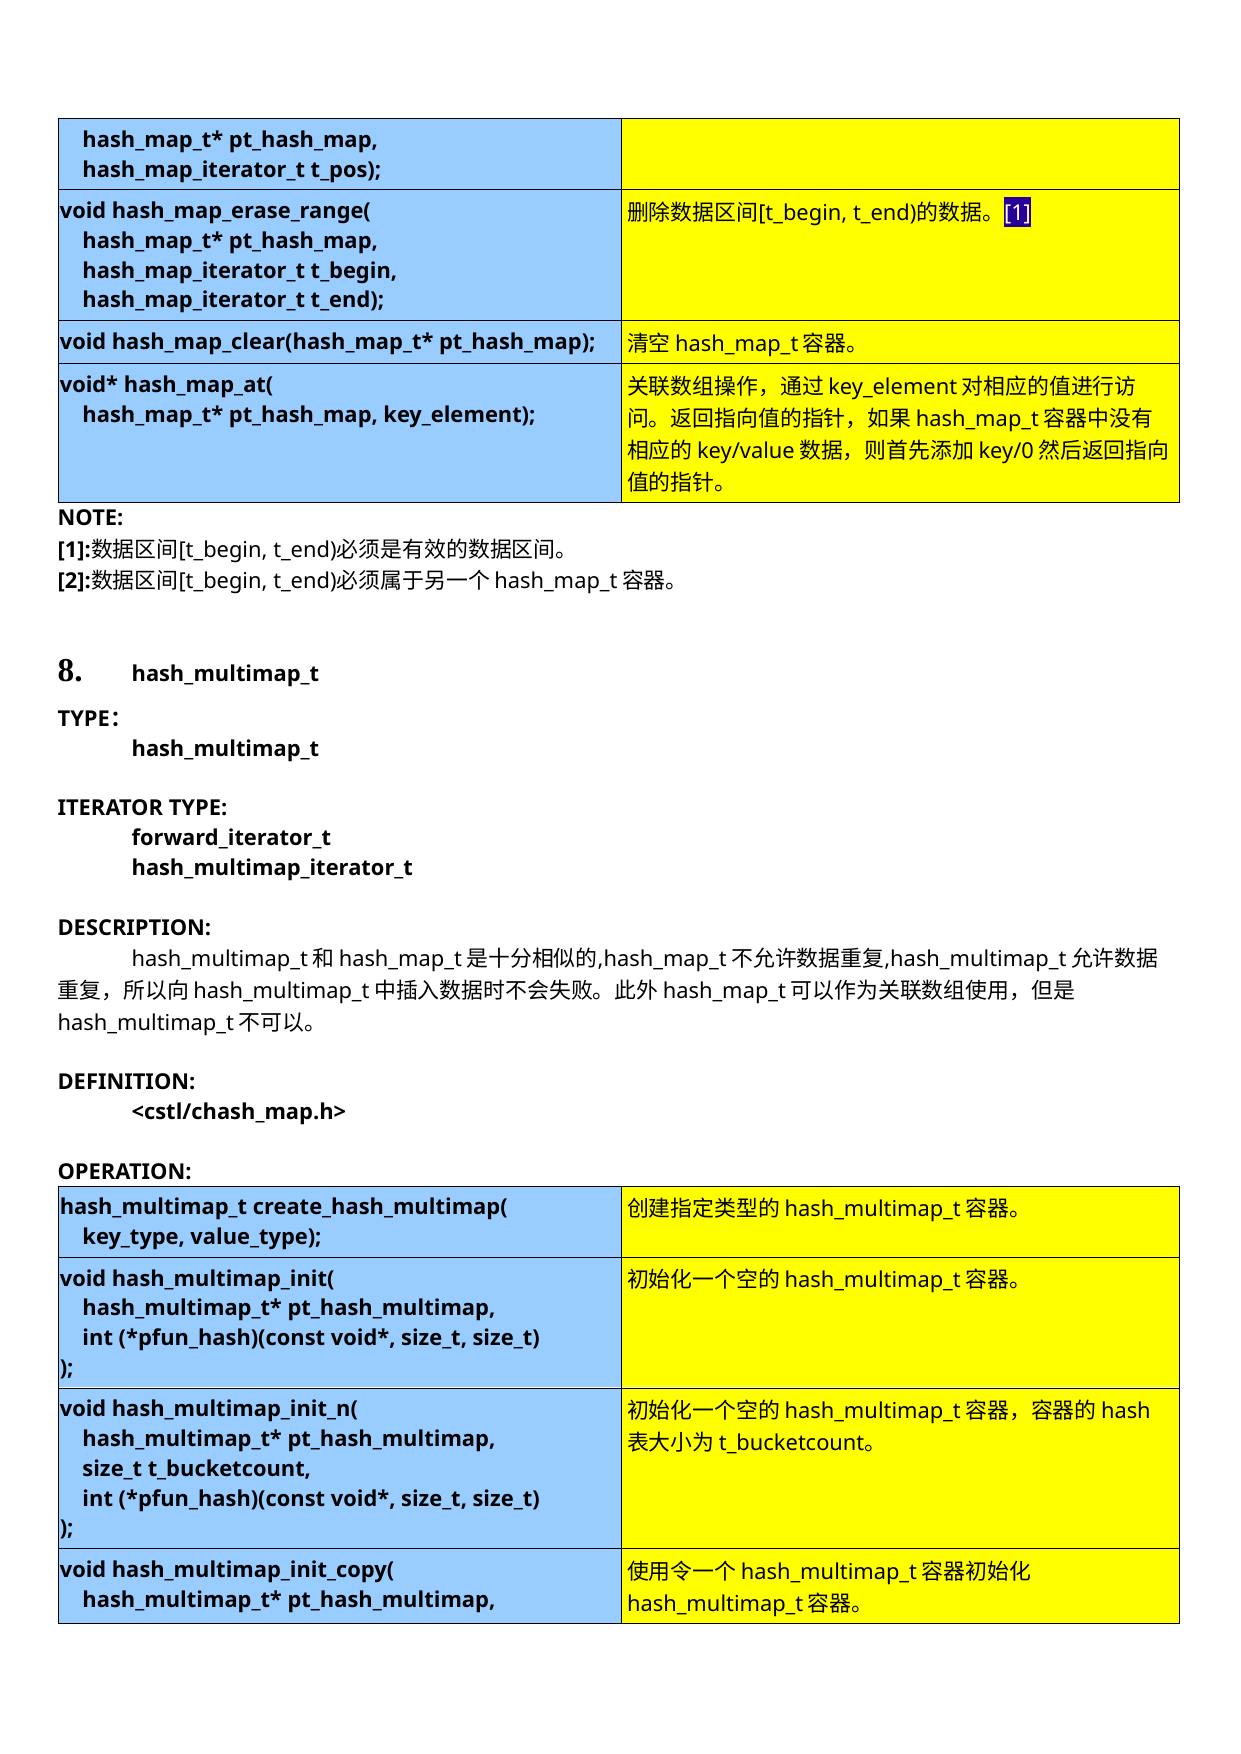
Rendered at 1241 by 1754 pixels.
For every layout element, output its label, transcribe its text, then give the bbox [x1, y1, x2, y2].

text [1]:数据区间[t_begin, t_end)必须是有效的数据区间。 [57, 532, 1179, 563]
text ITERATOR TYPE: [57, 792, 1179, 822]
table_cell 初始化一个空的hash_multimap_t容器，容器的hash表大小为t_bucketcount。 [622, 1389, 1179, 1548]
table_cell void hash_multimap_init( hash_multimap_t* pt_hash_multimap, int (*pfun_hash)(const void*, size_t, size_t) ); [59, 1258, 621, 1387]
text DEFINITION: [57, 1066, 1179, 1096]
text DESCRIPTION: [57, 911, 1179, 941]
text hash_multimap_iterator_t [57, 852, 1179, 882]
subtitle hash_multimap_t [57, 650, 1179, 688]
text hash_multimap_t和hash_map_t是十分相似的,hash_map_t不允许数据重复,hash_multimap_t允许数据重复，所以向hash_multimap_t中插入数据时不会失败。此外hash_map_t可以作为关联数组使用，但是hash_multimap_t不可以。 [57, 941, 1179, 1037]
text <cstl/chash_map.h> [57, 1096, 1179, 1126]
table_cell void hash_map_clear(hash_map_t* pt_hash_map); [59, 321, 621, 363]
text [2]:数据区间[t_begin, t_end)必须属于另一个hash_map_t容器。 [57, 563, 1179, 595]
table_cell 删除数据区间[t_begin, t_end)的数据。[1] [622, 190, 1179, 320]
table_cell 关联数组操作，通过key_element对相应的值进行访问。返回指向值的指针，如果hash_map_t容器中没有相应的key/value数据，则首先添加key/0然后返回指向值的指针。 [622, 364, 1179, 502]
table_cell void hash_multimap_init_copy( hash_multimap_t* pt_hash_multimap, [59, 1549, 621, 1623]
text TYPE： [57, 701, 1179, 733]
table_header 创建指定类型的hash_multimap_t容器。 [622, 1187, 1179, 1257]
text OPERATION: [57, 1156, 1179, 1186]
table_cell void hash_multimap_init_n( hash_multimap_t* pt_hash_multimap, size_t t_bucketcount, int (*pfun_hash)(const void*, size_t, size_t) ); [59, 1389, 621, 1548]
table_cell void* hash_map_at( hash_map_t* pt_hash_map, key_element); [59, 364, 621, 502]
text NOTE: [57, 502, 1179, 532]
table_cell void hash_map_erase_range( hash_map_t* pt_hash_map, hash_map_iterator_t t_begin, hash_map_iterator_t t_end); [59, 190, 621, 320]
table_cell hash_map_t* pt_hash_map, hash_map_iterator_t t_pos); [59, 119, 621, 189]
table_cell 初始化一个空的hash_multimap_t容器。 [622, 1258, 1179, 1387]
text hash_multimap_t [57, 733, 1179, 762]
table_cell 清空hash_map_t容器。 [622, 321, 1179, 363]
table_cell 使用令一个hash_multimap_t容器初始化hash_multimap_t容器。 [622, 1549, 1179, 1623]
table_cell [622, 119, 1179, 189]
text forward_iterator_t [57, 822, 1179, 852]
table_header hash_multimap_t create_hash_multimap( key_type, value_type); [59, 1187, 621, 1257]
